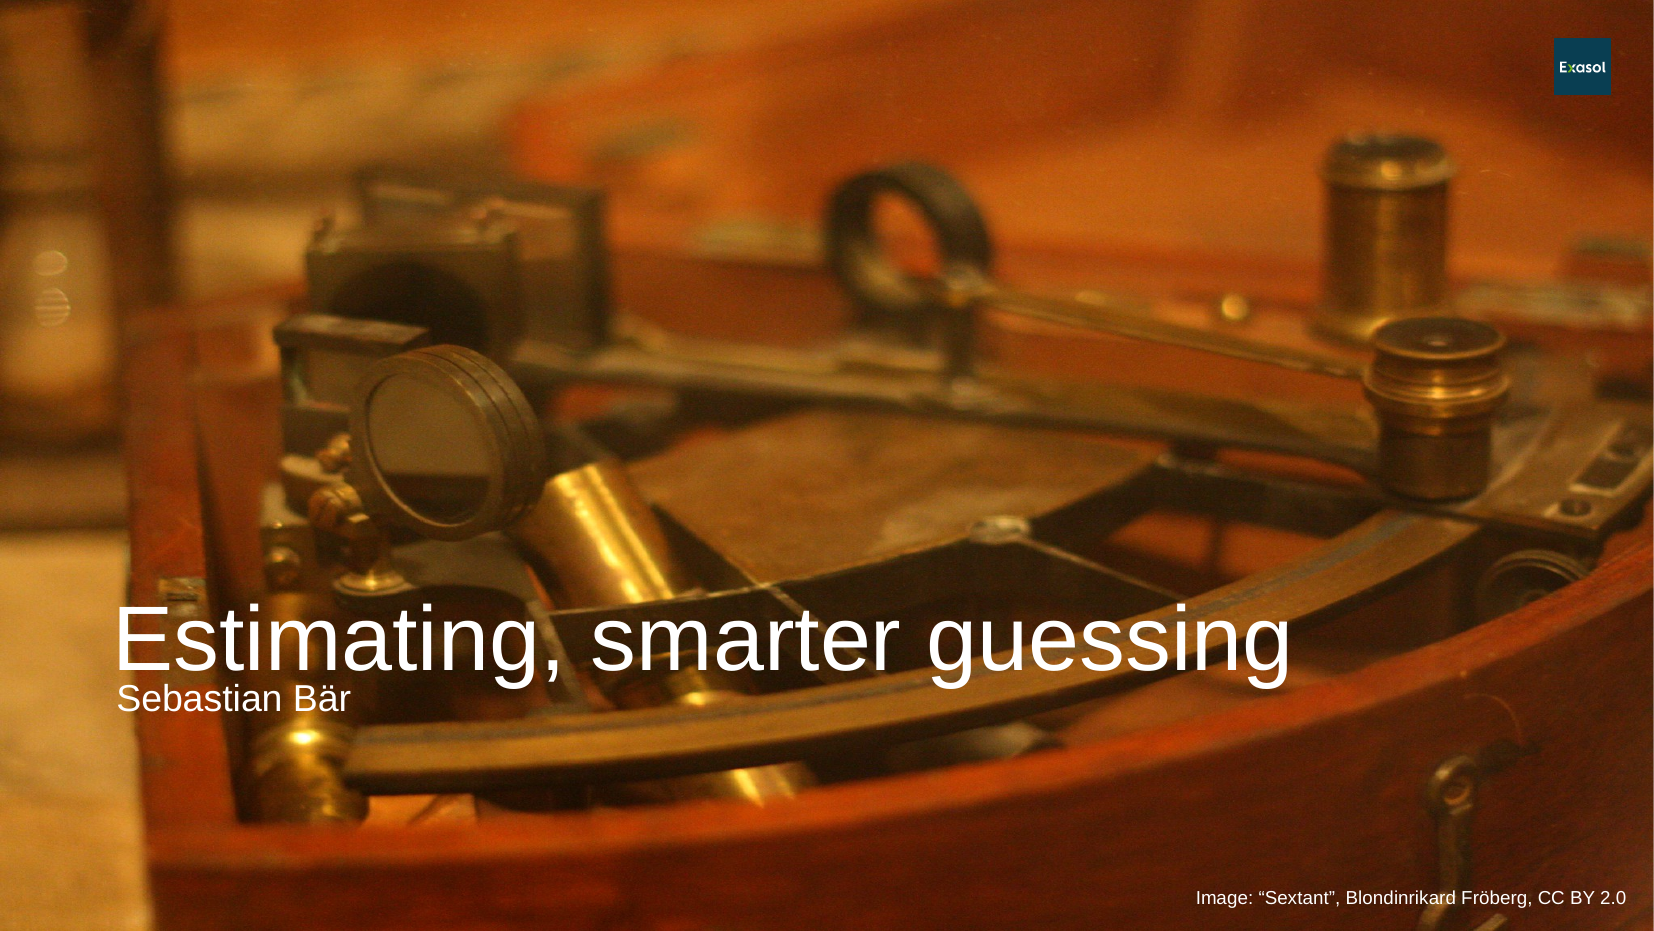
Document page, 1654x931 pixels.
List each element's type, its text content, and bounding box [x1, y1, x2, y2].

text_box Sebastian Bär [101, 669, 367, 727]
text_box Image: “Sextant”, Blondinrikard Fröberg, CC BY 2.0 [1181, 879, 1641, 916]
picture [0, 0, 1654, 931]
title Estimating, smarter guessing [75, 484, 1333, 793]
